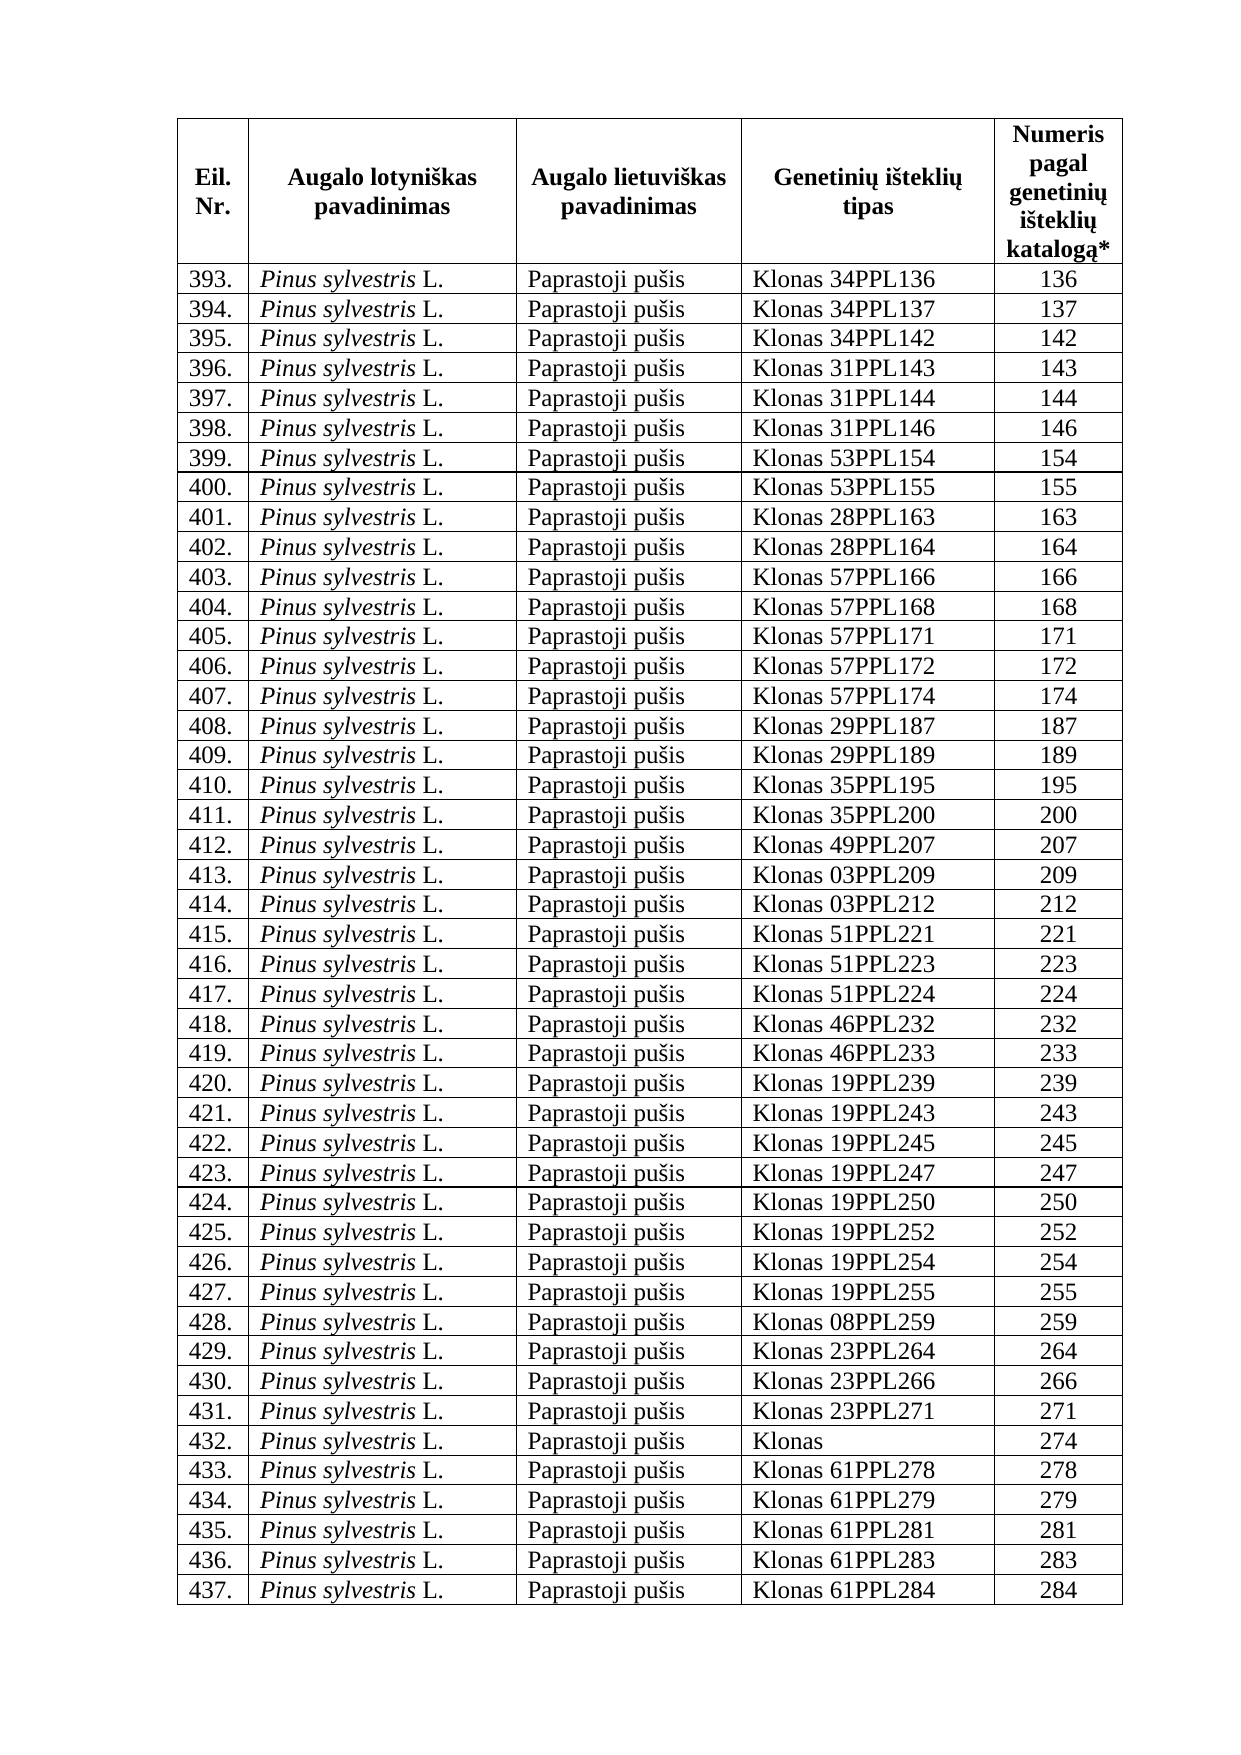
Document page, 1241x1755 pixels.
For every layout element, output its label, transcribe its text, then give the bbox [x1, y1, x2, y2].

table_cell Pinus sylvestris L. [249, 890, 516, 918]
table_cell 143 [995, 353, 1122, 382]
table_cell Paprastoji pušis [517, 1217, 741, 1246]
table_cell Paprastoji pušis [517, 711, 741, 739]
table_cell Klonas 61PPL283 [742, 1545, 994, 1574]
table_cell 434. [178, 1485, 248, 1514]
table_cell Pinus sylvestris L. [249, 651, 516, 680]
table_header Eil. Nr. [178, 119, 248, 263]
table_cell Pinus sylvestris L. [249, 979, 516, 1008]
table_cell Klonas 34PPL136 [742, 264, 994, 293]
table_cell 428. [178, 1307, 248, 1335]
table_cell 399. [178, 443, 248, 471]
table_cell Paprastoji pušis [517, 890, 741, 918]
table_cell Paprastoji pušis [517, 1009, 741, 1037]
table_cell Paprastoji pušis [517, 1456, 741, 1484]
table_cell 423. [178, 1158, 248, 1186]
table_cell Paprastoji pušis [517, 770, 741, 799]
table_cell Paprastoji pušis [517, 264, 741, 293]
table_cell Pinus sylvestris L. [249, 1575, 516, 1603]
table_cell Paprastoji pušis [517, 1039, 741, 1067]
table_cell Paprastoji pušis [517, 949, 741, 978]
table_cell Paprastoji pušis [517, 1336, 741, 1365]
table_cell 274 [995, 1426, 1122, 1454]
table_cell Pinus sylvestris L. [249, 353, 516, 382]
table_cell 407. [178, 681, 248, 710]
table_cell Pinus sylvestris L. [249, 413, 516, 442]
table_cell Pinus sylvestris L. [249, 324, 516, 352]
table_cell 233 [995, 1039, 1122, 1067]
table_cell 259 [995, 1307, 1122, 1335]
table_cell Pinus sylvestris L. [249, 1336, 516, 1365]
table_cell Pinus sylvestris L. [249, 1515, 516, 1544]
table_cell Paprastoji pušis [517, 651, 741, 680]
table_cell Paprastoji pušis [517, 1396, 741, 1425]
table_cell 154 [995, 443, 1122, 471]
table_cell Pinus sylvestris L. [249, 711, 516, 739]
table_cell Klonas 03PPL212 [742, 890, 994, 918]
table_cell 195 [995, 770, 1122, 799]
table_cell Pinus sylvestris L. [249, 294, 516, 322]
table_cell Pinus sylvestris L. [249, 1366, 516, 1395]
table_cell 436. [178, 1545, 248, 1574]
table_cell 395. [178, 324, 248, 352]
table_cell 255 [995, 1277, 1122, 1306]
table_cell 406. [178, 651, 248, 680]
table_cell Pinus sylvestris L. [249, 1009, 516, 1037]
table_cell Klonas 46PPL233 [742, 1039, 994, 1067]
table_cell 279 [995, 1485, 1122, 1514]
table_cell 221 [995, 919, 1122, 948]
table_cell Klonas 19PPL247 [742, 1158, 994, 1186]
table_cell Paprastoji pušis [517, 592, 741, 620]
table_cell Klonas 53PPL154 [742, 443, 994, 471]
table_cell 136 [995, 264, 1122, 293]
table_cell 284 [995, 1575, 1122, 1603]
table_cell Pinus sylvestris L. [249, 1247, 516, 1276]
table_cell 163 [995, 502, 1122, 531]
table_cell Klonas 57PPL166 [742, 562, 994, 591]
table_cell Paprastoji pušis [517, 1098, 741, 1127]
table_cell 424. [178, 1188, 248, 1216]
table_cell Klonas 51PPL221 [742, 919, 994, 948]
table_cell Klonas 29PPL189 [742, 741, 994, 769]
table_header Augalo lietuviškas pavadinimas [517, 119, 741, 263]
table_cell Paprastoji pušis [517, 1068, 741, 1097]
table_cell Paprastoji pušis [517, 1128, 741, 1157]
table_cell Pinus sylvestris L. [249, 1485, 516, 1514]
table_cell 283 [995, 1545, 1122, 1574]
table_cell 266 [995, 1366, 1122, 1395]
table_cell Pinus sylvestris L. [249, 1188, 516, 1216]
table_header Genetinių išteklių tipas [742, 119, 994, 263]
table_cell Klonas 57PPL172 [742, 651, 994, 680]
table_cell Klonas 34PPL142 [742, 324, 994, 352]
table_cell Pinus sylvestris L. [249, 830, 516, 859]
table_cell 278 [995, 1456, 1122, 1484]
table_cell Klonas 34PPL137 [742, 294, 994, 322]
table_cell 411. [178, 800, 248, 829]
table_cell Klonas 19PPL239 [742, 1068, 994, 1097]
table_cell 164 [995, 532, 1122, 561]
table_cell Pinus sylvestris L. [249, 1068, 516, 1097]
table_cell Paprastoji pušis [517, 1426, 741, 1454]
table_cell 172 [995, 651, 1122, 680]
table_cell Pinus sylvestris L. [249, 443, 516, 471]
table_cell Paprastoji pušis [517, 830, 741, 859]
table_header Augalo lotyniškas pavadinimas [249, 119, 516, 263]
table_cell 425. [178, 1217, 248, 1246]
table_cell 137 [995, 294, 1122, 322]
table_cell Pinus sylvestris L. [249, 1128, 516, 1157]
table_cell Paprastoji pušis [517, 502, 741, 531]
table_cell Klonas 19PPL255 [742, 1277, 994, 1306]
table_cell Pinus sylvestris L. [249, 562, 516, 591]
table_cell 414. [178, 890, 248, 918]
table_cell Klonas 57PPL171 [742, 621, 994, 650]
table_cell Paprastoji pušis [517, 1515, 741, 1544]
table_cell Klonas 35PPL200 [742, 800, 994, 829]
table_cell Klonas 49PPL207 [742, 830, 994, 859]
table_cell Pinus sylvestris L. [249, 264, 516, 293]
table_cell 144 [995, 383, 1122, 412]
table_cell 252 [995, 1217, 1122, 1246]
table_cell Paprastoji pušis [517, 1366, 741, 1395]
table_cell 271 [995, 1396, 1122, 1425]
table_cell Paprastoji pušis [517, 562, 741, 591]
table_cell 430. [178, 1366, 248, 1395]
table_cell 408. [178, 711, 248, 739]
table_cell Paprastoji pušis [517, 1158, 741, 1186]
table_cell 419. [178, 1039, 248, 1067]
table_cell Paprastoji pušis [517, 473, 741, 501]
table_cell 250 [995, 1188, 1122, 1216]
table_cell Paprastoji pušis [517, 1277, 741, 1306]
table_cell Klonas 19PPL252 [742, 1217, 994, 1246]
table_cell 416. [178, 949, 248, 978]
table_cell Klonas 51PPL224 [742, 979, 994, 1008]
table_cell 166 [995, 562, 1122, 591]
table_cell Pinus sylvestris L. [249, 1426, 516, 1454]
table_cell Paprastoji pušis [517, 1247, 741, 1276]
table_cell 402. [178, 532, 248, 561]
table_cell 254 [995, 1247, 1122, 1276]
table_cell 187 [995, 711, 1122, 739]
table_cell 239 [995, 1068, 1122, 1097]
table_cell Paprastoji pušis [517, 741, 741, 769]
table_cell Paprastoji pušis [517, 800, 741, 829]
table_cell Paprastoji pušis [517, 383, 741, 412]
table_cell Paprastoji pušis [517, 1188, 741, 1216]
table_cell Pinus sylvestris L. [249, 1545, 516, 1574]
table_cell Klonas 23PPL271 [742, 1396, 994, 1425]
table_cell Paprastoji pušis [517, 324, 741, 352]
table_cell 432. [178, 1426, 248, 1454]
table_cell Paprastoji pušis [517, 860, 741, 888]
table_cell 142 [995, 324, 1122, 352]
table_cell Paprastoji pušis [517, 1575, 741, 1603]
table_cell Pinus sylvestris L. [249, 770, 516, 799]
table_cell 435. [178, 1515, 248, 1544]
table_cell Pinus sylvestris L. [249, 800, 516, 829]
table_cell 431. [178, 1396, 248, 1425]
table_cell Pinus sylvestris L. [249, 1217, 516, 1246]
table_cell 415. [178, 919, 248, 948]
table_cell Pinus sylvestris L. [249, 681, 516, 710]
table_cell Klonas 61PPL284 [742, 1575, 994, 1603]
table_cell 410. [178, 770, 248, 799]
table_cell 394. [178, 294, 248, 322]
table_cell Klonas 19PPL250 [742, 1188, 994, 1216]
table_cell 420. [178, 1068, 248, 1097]
table_cell Pinus sylvestris L. [249, 741, 516, 769]
table_cell 437. [178, 1575, 248, 1603]
table_cell Paprastoji pušis [517, 621, 741, 650]
table_cell 207 [995, 830, 1122, 859]
table_cell Paprastoji pušis [517, 413, 741, 442]
table_cell 281 [995, 1515, 1122, 1544]
table_cell Klonas 31PPL146 [742, 413, 994, 442]
table_cell Pinus sylvestris L. [249, 621, 516, 650]
table_cell 200 [995, 800, 1122, 829]
table_cell Klonas 23PPL264 [742, 1336, 994, 1365]
table_cell Klonas 61PPL278 [742, 1456, 994, 1484]
table_cell Pinus sylvestris L. [249, 1098, 516, 1127]
table_cell 393. [178, 264, 248, 293]
table_cell 264 [995, 1336, 1122, 1365]
table_cell 401. [178, 502, 248, 531]
table_cell Pinus sylvestris L. [249, 1039, 516, 1067]
table_cell 403. [178, 562, 248, 591]
table_cell Paprastoji pušis [517, 443, 741, 471]
table_cell 168 [995, 592, 1122, 620]
table_cell 405. [178, 621, 248, 650]
table_cell Pinus sylvestris L. [249, 949, 516, 978]
table_cell Klonas 61PPL281 [742, 1515, 994, 1544]
table_cell 155 [995, 473, 1122, 501]
table_cell 433. [178, 1456, 248, 1484]
table_cell 427. [178, 1277, 248, 1306]
table_cell Klonas 57PPL174 [742, 681, 994, 710]
table_cell Klonas 08PPL259 [742, 1307, 994, 1335]
table_cell Klonas 29PPL187 [742, 711, 994, 739]
table_cell Paprastoji pušis [517, 1485, 741, 1514]
table_cell Paprastoji pušis [517, 532, 741, 561]
table_cell 396. [178, 353, 248, 382]
table_cell 417. [178, 979, 248, 1008]
table_cell Klonas [742, 1426, 994, 1454]
table_cell Pinus sylvestris L. [249, 1396, 516, 1425]
table_cell Paprastoji pušis [517, 681, 741, 710]
table_cell Pinus sylvestris L. [249, 592, 516, 620]
table_cell Klonas 03PPL209 [742, 860, 994, 888]
table_cell 224 [995, 979, 1122, 1008]
table_cell Klonas 19PPL245 [742, 1128, 994, 1157]
table_cell Klonas 61PPL279 [742, 1485, 994, 1514]
table_cell 247 [995, 1158, 1122, 1186]
table_cell 209 [995, 860, 1122, 888]
table_cell 243 [995, 1098, 1122, 1127]
table_cell Paprastoji pušis [517, 1307, 741, 1335]
table_cell Pinus sylvestris L. [249, 383, 516, 412]
table_cell 412. [178, 830, 248, 859]
table_cell Pinus sylvestris L. [249, 502, 516, 531]
table_cell 397. [178, 383, 248, 412]
table_cell 146 [995, 413, 1122, 442]
table_cell Klonas 28PPL163 [742, 502, 994, 531]
table_cell 429. [178, 1336, 248, 1365]
table_cell 189 [995, 741, 1122, 769]
table_cell Pinus sylvestris L. [249, 1456, 516, 1484]
table_cell Klonas 31PPL143 [742, 353, 994, 382]
table_cell Pinus sylvestris L. [249, 1277, 516, 1306]
table_cell 422. [178, 1128, 248, 1157]
table_cell Paprastoji pušis [517, 1545, 741, 1574]
table_cell Klonas 51PPL223 [742, 949, 994, 978]
table_cell 398. [178, 413, 248, 442]
table_cell 426. [178, 1247, 248, 1276]
table_cell Klonas 46PPL232 [742, 1009, 994, 1037]
table_cell Paprastoji pušis [517, 294, 741, 322]
table_header Numeris pagal genetinių išteklių katalogą* [995, 119, 1122, 263]
table_cell Klonas 19PPL254 [742, 1247, 994, 1276]
table_cell Pinus sylvestris L. [249, 473, 516, 501]
table_cell 413. [178, 860, 248, 888]
table_cell Pinus sylvestris L. [249, 1307, 516, 1335]
table_cell Klonas 31PPL144 [742, 383, 994, 412]
table_cell Paprastoji pušis [517, 979, 741, 1008]
table_cell Klonas 35PPL195 [742, 770, 994, 799]
table_cell 421. [178, 1098, 248, 1127]
table_cell 245 [995, 1128, 1122, 1157]
table_cell 418. [178, 1009, 248, 1037]
table_cell Klonas 19PPL243 [742, 1098, 994, 1127]
table_cell Klonas 57PPL168 [742, 592, 994, 620]
table_cell 409. [178, 741, 248, 769]
table_cell 212 [995, 890, 1122, 918]
table_cell Paprastoji pušis [517, 919, 741, 948]
table_cell 400. [178, 473, 248, 501]
table_cell Pinus sylvestris L. [249, 1158, 516, 1186]
table_cell Pinus sylvestris L. [249, 532, 516, 561]
table_cell 223 [995, 949, 1122, 978]
table_cell 404. [178, 592, 248, 620]
table_cell Paprastoji pušis [517, 353, 741, 382]
table_cell Klonas 23PPL266 [742, 1366, 994, 1395]
table_cell Pinus sylvestris L. [249, 860, 516, 888]
table_cell 171 [995, 621, 1122, 650]
table_cell Klonas 28PPL164 [742, 532, 994, 561]
table_cell 174 [995, 681, 1122, 710]
table_cell Klonas 53PPL155 [742, 473, 994, 501]
table_cell 232 [995, 1009, 1122, 1037]
table_cell Pinus sylvestris L. [249, 919, 516, 948]
